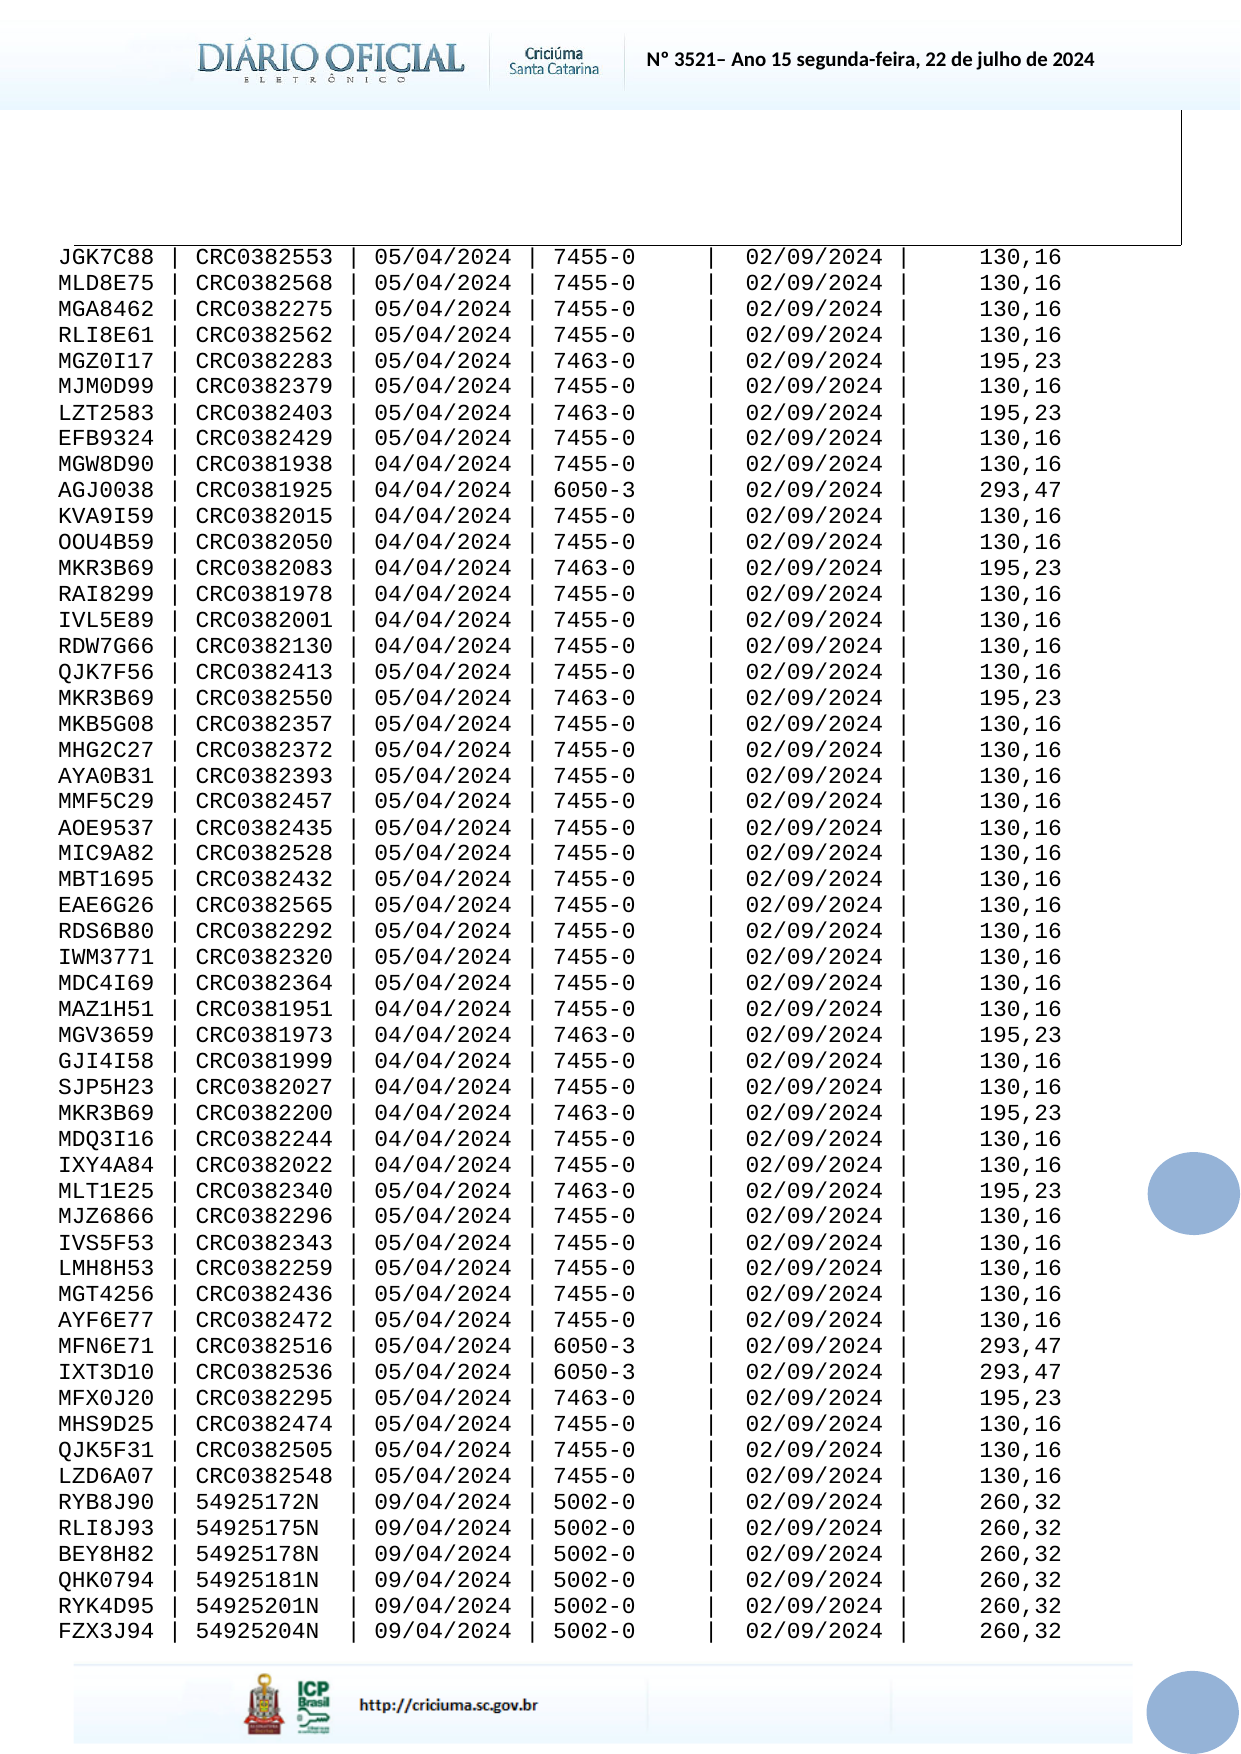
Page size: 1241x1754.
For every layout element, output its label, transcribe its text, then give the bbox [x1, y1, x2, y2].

text IVL5E89 | CRC0382001 | 04/04/2024 | 7455-0 | 02/09/2024 | 130,16 [44, 608, 1181, 634]
text AOE9537 | CRC0382435 | 05/04/2024 | 7455-0 | 02/09/2024 | 130,16 [44, 816, 1181, 842]
text IXY4A84 | CRC0382022 | 04/04/2024 | 7455-0 | 02/09/2024 | 130,16 [44, 1153, 1180, 1179]
text RDS6B80 | CRC0382292 | 05/04/2024 | 7455-0 | 02/09/2024 | 130,16 [44, 919, 1181, 946]
text MHS9D25 | CRC0382474 | 05/04/2024 | 7455-0 | 02/09/2024 | 130,16 [44, 1412, 1181, 1438]
text MKB5G08 | CRC0382357 | 05/04/2024 | 7455-0 | 02/09/2024 | 130,16 [44, 712, 1181, 738]
text MGA8462 | CRC0382275 | 05/04/2024 | 7455-0 | 02/09/2024 | 130,16 [44, 297, 1181, 323]
text QHK0794 | 54925181N | 09/04/2024 | 5002-0 | 02/09/2024 | 260,32 [44, 1568, 1181, 1594]
text MMF5C29 | CRC0382457 | 05/04/2024 | 7455-0 | 02/09/2024 | 130,16 [44, 790, 1181, 816]
text MLT1E25 | CRC0382340 | 05/04/2024 | 7463-0 | 02/09/2024 | 195,23 [44, 1179, 1150, 1205]
text RDW7G66 | CRC0382130 | 04/04/2024 | 7455-0 | 02/09/2024 | 130,16 [44, 634, 1181, 660]
text AYA0B31 | CRC0382393 | 05/04/2024 | 7455-0 | 02/09/2024 | 130,16 [44, 764, 1181, 790]
text MIC9A82 | CRC0382528 | 05/04/2024 | 7455-0 | 02/09/2024 | 130,16 [44, 842, 1181, 868]
text EAE6G26 | CRC0382565 | 05/04/2024 | 7455-0 | 02/09/2024 | 130,16 [44, 894, 1181, 919]
text IVS5F53 | CRC0382343 | 05/04/2024 | 7455-0 | 02/09/2024 | 130,16 [44, 1231, 1181, 1257]
text MDC4I69 | CRC0382364 | 05/04/2024 | 7455-0 | 02/09/2024 | 130,16 [44, 971, 1181, 997]
text IXT3D10 | CRC0382536 | 05/04/2024 | 6050-3 | 02/09/2024 | 293,47 [44, 1361, 1181, 1386]
text JGK7C88 | CRC0382553 | 05/04/2024 | 7455-0 | 02/09/2024 | 130,16 [44, 245, 1181, 271]
text MJZ6866 | CRC0382296 | 05/04/2024 | 7455-0 | 02/09/2024 | 130,16 [44, 1205, 1171, 1231]
text RLI8J93 | 54925175N | 09/04/2024 | 5002-0 | 02/09/2024 | 260,32 [44, 1516, 1181, 1542]
text RYB8J90 | 54925172N | 09/04/2024 | 5002-0 | 02/09/2024 | 260,32 [44, 1490, 1181, 1516]
text RLI8E61 | CRC0382562 | 05/04/2024 | 7455-0 | 02/09/2024 | 130,16 [44, 323, 1181, 349]
text OOU4B59 | CRC0382050 | 04/04/2024 | 7455-0 | 02/09/2024 | 130,16 [44, 531, 1181, 556]
text MGV3659 | CRC0381973 | 04/04/2024 | 7463-0 | 02/09/2024 | 195,23 [44, 1023, 1181, 1049]
text IWM3771 | CRC0382320 | 05/04/2024 | 7455-0 | 02/09/2024 | 130,16 [44, 946, 1181, 971]
text BEY8H82 | 54925178N | 09/04/2024 | 5002-0 | 02/09/2024 | 260,32 [44, 1542, 1181, 1568]
text MFN6E71 | CRC0382516 | 05/04/2024 | 6050-3 | 02/09/2024 | 293,47 [44, 1334, 1181, 1361]
text MDQ3I16 | CRC0382244 | 04/04/2024 | 7455-0 | 02/09/2024 | 130,16 [44, 1127, 1181, 1153]
text MFX0J20 | CRC0382295 | 05/04/2024 | 7463-0 | 02/09/2024 | 195,23 [44, 1386, 1181, 1412]
text MGW8D90 | CRC0381938 | 04/04/2024 | 7455-0 | 02/09/2024 | 130,16 [44, 453, 1181, 479]
text RYK4D95 | 54925201N | 09/04/2024 | 5002-0 | 02/09/2024 | 260,32 [44, 1594, 1181, 1620]
text QJK5F31 | CRC0382505 | 05/04/2024 | 7455-0 | 02/09/2024 | 130,16 [44, 1438, 1181, 1464]
text GJI4I58 | CRC0381999 | 04/04/2024 | 7455-0 | 02/09/2024 | 130,16 [44, 1049, 1181, 1075]
text MAZ1H51 | CRC0381951 | 04/04/2024 | 7455-0 | 02/09/2024 | 130,16 [44, 997, 1181, 1023]
text MKR3B69 | CRC0382200 | 04/04/2024 | 7463-0 | 02/09/2024 | 195,23 [44, 1101, 1181, 1127]
text MGT4256 | CRC0382436 | 05/04/2024 | 7455-0 | 02/09/2024 | 130,16 [44, 1283, 1181, 1309]
text MBT1695 | CRC0382432 | 05/04/2024 | 7455-0 | 02/09/2024 | 130,16 [44, 868, 1181, 894]
text FZX3J94 | 54925204N | 09/04/2024 | 5002-0 | 02/09/2024 | 260,32 [44, 1620, 1181, 1646]
text MKR3B69 | CRC0382550 | 05/04/2024 | 7463-0 | 02/09/2024 | 195,23 [44, 686, 1181, 712]
text MLD8E75 | CRC0382568 | 05/04/2024 | 7455-0 | 02/09/2024 | 130,16 [44, 271, 1181, 297]
text MHG2C27 | CRC0382372 | 05/04/2024 | 7455-0 | 02/09/2024 | 130,16 [44, 738, 1181, 764]
text AGJ0038 | CRC0381925 | 04/04/2024 | 6050-3 | 02/09/2024 | 293,47 [44, 479, 1181, 504]
text MJM0D99 | CRC0382379 | 05/04/2024 | 7455-0 | 02/09/2024 | 130,16 [44, 375, 1181, 401]
text LZD6A07 | CRC0382548 | 05/04/2024 | 7455-0 | 02/09/2024 | 130,16 [44, 1464, 1181, 1490]
text EFB9324 | CRC0382429 | 05/04/2024 | 7455-0 | 02/09/2024 | 130,16 [44, 427, 1181, 453]
text MGZ0I17 | CRC0382283 | 05/04/2024 | 7463-0 | 02/09/2024 | 195,23 [44, 349, 1181, 375]
text QJK7F56 | CRC0382413 | 05/04/2024 | 7455-0 | 02/09/2024 | 130,16 [44, 660, 1181, 686]
text LZT2583 | CRC0382403 | 05/04/2024 | 7463-0 | 02/09/2024 | 195,23 [44, 401, 1181, 427]
text RAI8299 | CRC0381978 | 04/04/2024 | 7455-0 | 02/09/2024 | 130,16 [44, 582, 1181, 608]
text LMH8H53 | CRC0382259 | 05/04/2024 | 7455-0 | 02/09/2024 | 130,16 [44, 1257, 1181, 1283]
text KVA9I59 | CRC0382015 | 04/04/2024 | 7455-0 | 02/09/2024 | 130,16 [44, 504, 1181, 531]
text MKR3B69 | CRC0382083 | 04/04/2024 | 7463-0 | 02/09/2024 | 195,23 [44, 556, 1181, 582]
text AYF6E77 | CRC0382472 | 05/04/2024 | 7455-0 | 02/09/2024 | 130,16 [44, 1309, 1181, 1334]
text SJP5H23 | CRC0382027 | 04/04/2024 | 7455-0 | 02/09/2024 | 130,16 [44, 1075, 1181, 1101]
